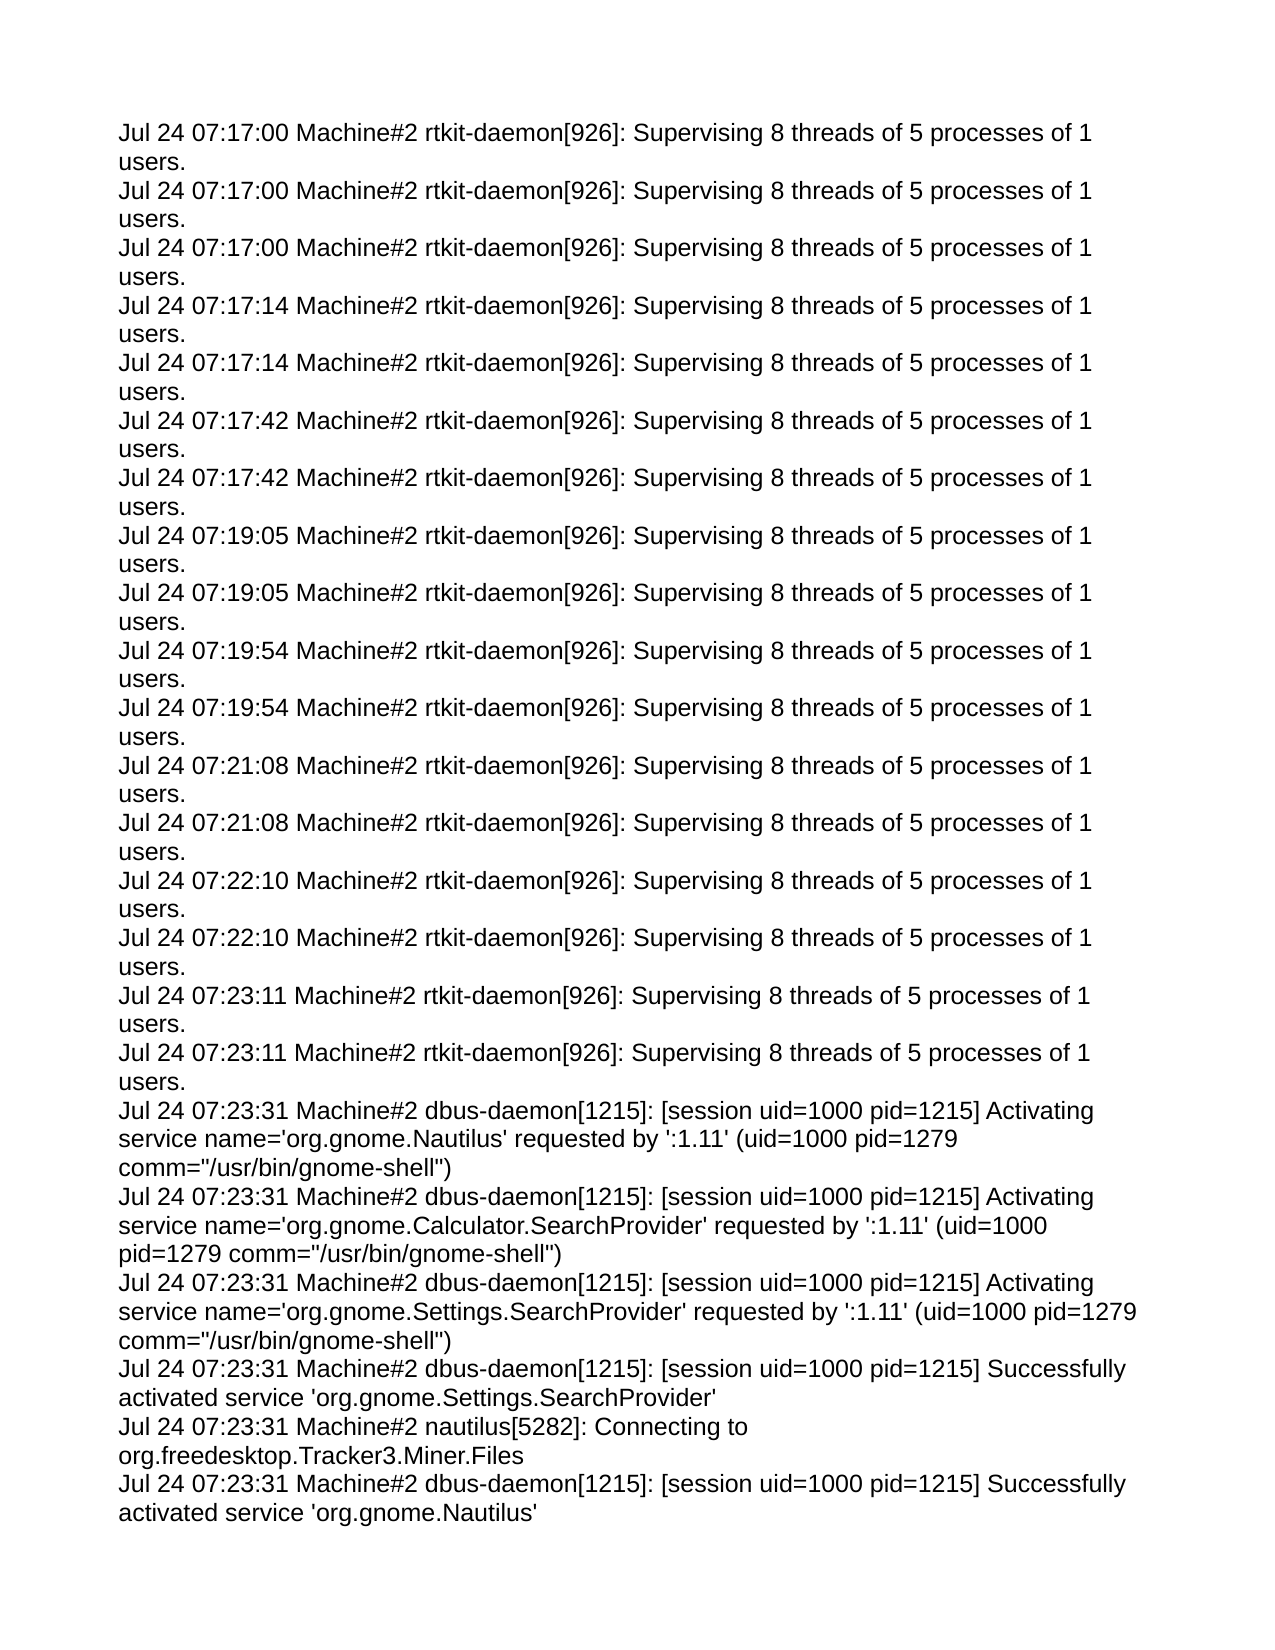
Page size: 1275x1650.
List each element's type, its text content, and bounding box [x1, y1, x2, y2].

text Jul 24 07:22:10 Machine#2 rtkit-daemon[926]: Supervising 8 threads of 5 processes of 1 users. [118, 923, 1157, 981]
text Jul 24 07:17:00 Machine#2 rtkit-daemon[926]: Supervising 8 threads of 5 processes of 1 users. [118, 233, 1157, 291]
text Jul 24 07:21:08 Machine#2 rtkit-daemon[926]: Supervising 8 threads of 5 processes of 1 users. [118, 751, 1157, 808]
text Jul 24 07:21:08 Machine#2 rtkit-daemon[926]: Supervising 8 threads of 5 processes of 1 users. [118, 808, 1157, 866]
text Jul 24 07:23:11 Machine#2 rtkit-daemon[926]: Supervising 8 threads of 5 processes of 1 users. [118, 981, 1157, 1038]
text Jul 24 07:17:00 Machine#2 rtkit-daemon[926]: Supervising 8 threads of 5 processes of 1 users. [118, 176, 1157, 233]
text Jul 24 07:17:42 Machine#2 rtkit-daemon[926]: Supervising 8 threads of 5 processes of 1 users. [118, 463, 1157, 521]
text Jul 24 07:19:05 Machine#2 rtkit-daemon[926]: Supervising 8 threads of 5 processes of 1 users. [118, 521, 1157, 578]
text Jul 24 07:23:31 Machine#2 dbus-daemon[1215]: [session uid=1000 pid=1215] Activating service name='org.gnome.Settings.SearchProvider' requested by ':1.11' (uid=1000 pid=1279 comm="/usr/bin/gnome-shell") [118, 1268, 1157, 1354]
text Jul 24 07:22:10 Machine#2 rtkit-daemon[926]: Supervising 8 threads of 5 processes of 1 users. [118, 866, 1157, 923]
text Jul 24 07:23:31 Machine#2 dbus-daemon[1215]: [session uid=1000 pid=1215] Successfully activated service 'org.gnome.Nautilus' [118, 1469, 1157, 1527]
text Jul 24 07:17:00 Machine#2 rtkit-daemon[926]: Supervising 8 threads of 5 processes of 1 users. [118, 118, 1157, 176]
text Jul 24 07:19:05 Machine#2 rtkit-daemon[926]: Supervising 8 threads of 5 processes of 1 users. [118, 578, 1157, 636]
text Jul 24 07:23:11 Machine#2 rtkit-daemon[926]: Supervising 8 threads of 5 processes of 1 users. [118, 1038, 1157, 1096]
text Jul 24 07:17:42 Machine#2 rtkit-daemon[926]: Supervising 8 threads of 5 processes of 1 users. [118, 406, 1157, 463]
text Jul 24 07:19:54 Machine#2 rtkit-daemon[926]: Supervising 8 threads of 5 processes of 1 users. [118, 636, 1157, 693]
text Jul 24 07:23:31 Machine#2 dbus-daemon[1215]: [session uid=1000 pid=1215] Successfully activated service 'org.gnome.Settings.SearchProvider' [118, 1354, 1157, 1412]
text Jul 24 07:19:54 Machine#2 rtkit-daemon[926]: Supervising 8 threads of 5 processes of 1 users. [118, 693, 1157, 751]
text Jul 24 07:23:31 Machine#2 nautilus[5282]: Connecting to org.freedesktop.Tracker3.Miner.Files [118, 1412, 1157, 1469]
text Jul 24 07:17:14 Machine#2 rtkit-daemon[926]: Supervising 8 threads of 5 processes of 1 users. [118, 291, 1157, 348]
text Jul 24 07:23:31 Machine#2 dbus-daemon[1215]: [session uid=1000 pid=1215] Activating service name='org.gnome.Nautilus' requested by ':1.11' (uid=1000 pid=1279 comm="/usr/bin/gnome-shell") [118, 1096, 1157, 1182]
text Jul 24 07:23:31 Machine#2 dbus-daemon[1215]: [session uid=1000 pid=1215] Activating service name='org.gnome.Calculator.SearchProvider' requested by ':1.11' (uid=1000 pid=1279 comm="/usr/bin/gnome-shell") [118, 1182, 1157, 1268]
text Jul 24 07:17:14 Machine#2 rtkit-daemon[926]: Supervising 8 threads of 5 processes of 1 users. [118, 348, 1157, 406]
